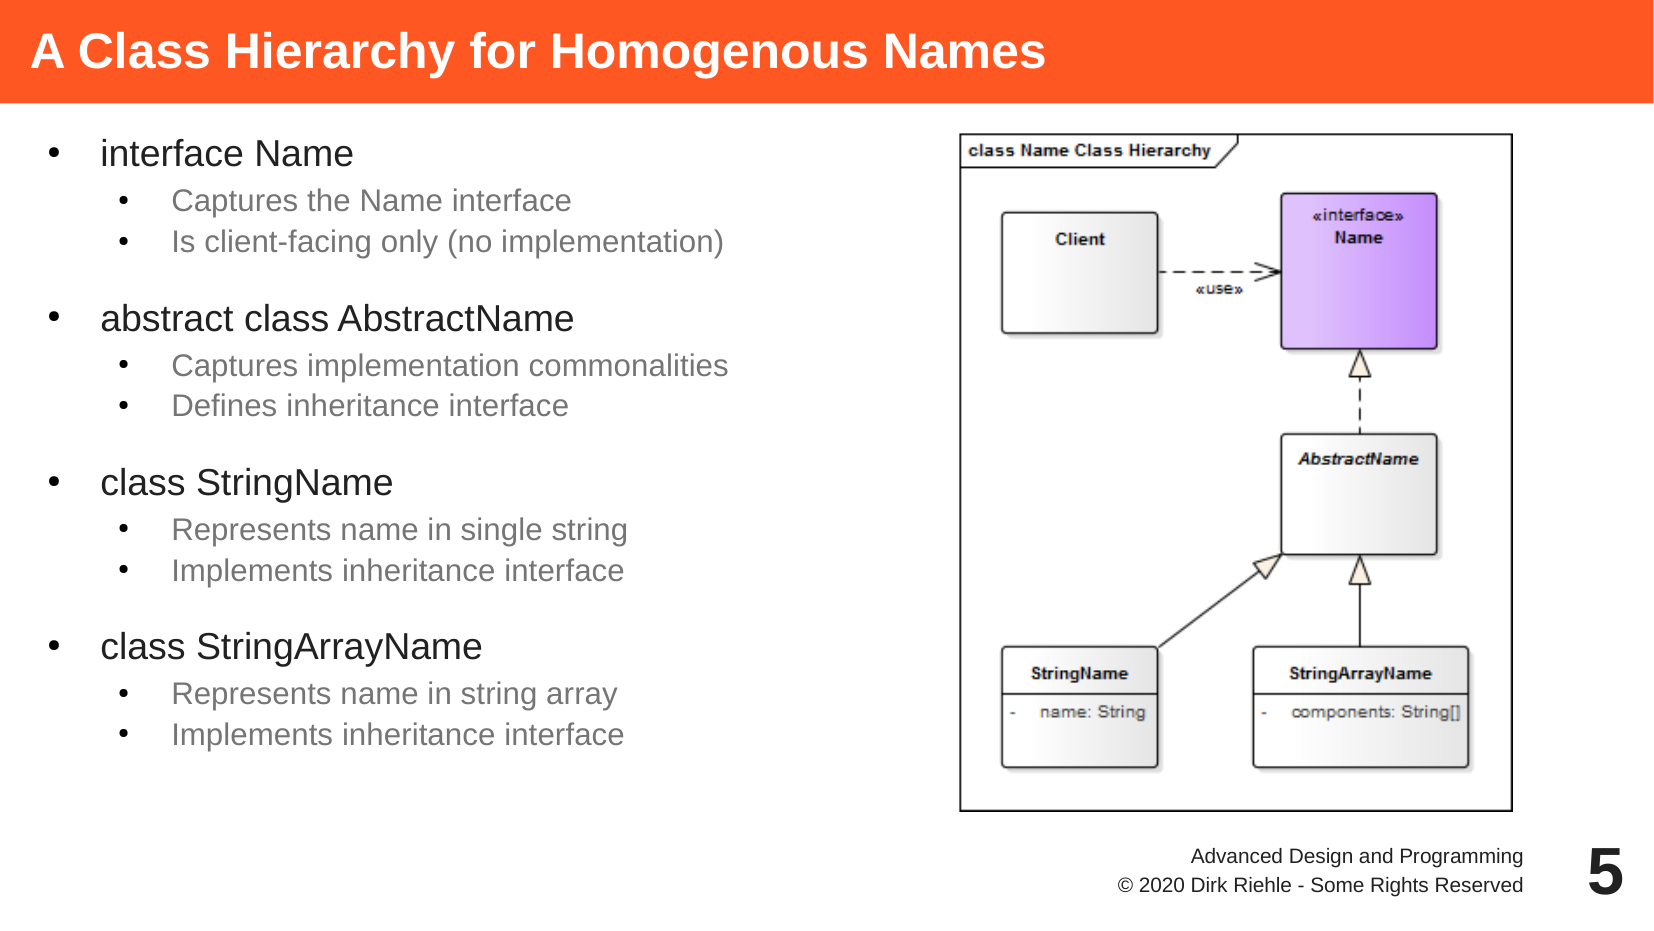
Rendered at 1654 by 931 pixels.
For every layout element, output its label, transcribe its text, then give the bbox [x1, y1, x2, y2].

picture [958, 132, 1513, 813]
title A Class Hierarchy for Homogenous Names [0, 0, 1654, 104]
list interface Name Captures the Name interface Is client-facing only (no implementation) abstract class AbstractName Captures implementation commonalities Defines inheritance interface class StringName Represents name in single string Implements inheritance interface class StringArrayName Represents name in string array Implements inheritance interface [29, 132, 808, 813]
